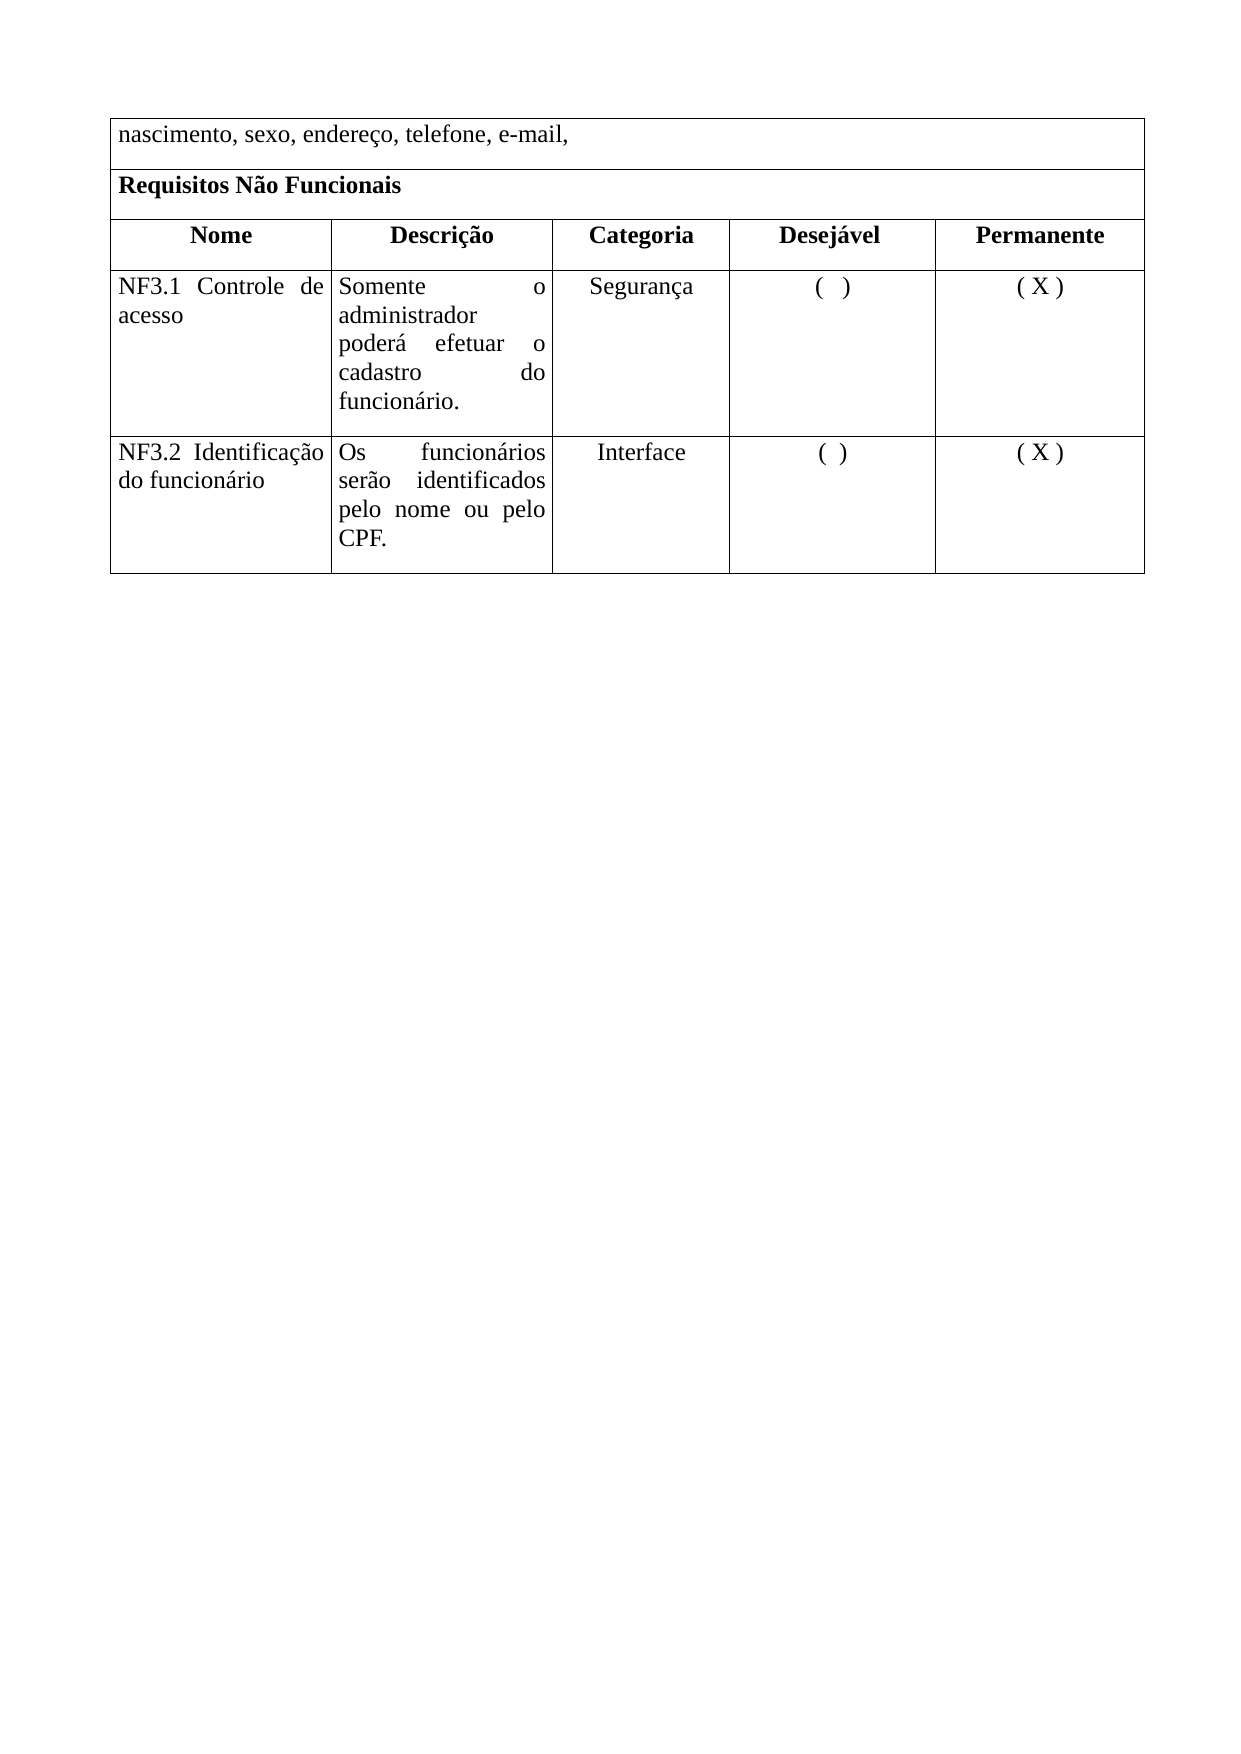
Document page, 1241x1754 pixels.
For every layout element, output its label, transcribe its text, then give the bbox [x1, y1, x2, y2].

table_cell Somente o administrador poderá efetuar o cadastro do funcionário. [332, 271, 552, 436]
table_cell Desejável [730, 220, 935, 270]
table_cell Categoria [553, 220, 729, 270]
table_cell ( ) [730, 437, 935, 572]
table_cell ( X ) [936, 437, 1144, 572]
table_cell Segurança [553, 271, 729, 436]
table_cell Nome [111, 220, 331, 270]
table_cell Requisitos Não Funcionais [111, 170, 1144, 219]
table_cell Descrição [332, 220, 552, 270]
table_cell NF3.1 Controle de acesso [111, 271, 331, 436]
table_cell ( X ) [936, 271, 1144, 436]
table_cell Os funcionários serão identificados pelo nome ou pelo CPF. [332, 437, 552, 572]
table_cell ( ) [730, 271, 935, 436]
table_cell Permanente [936, 220, 1144, 270]
table_header nascimento, sexo, endereço, telefone, e-mail, [111, 119, 1144, 169]
table_cell Interface [553, 437, 729, 572]
table_cell NF3.2 Identificação do funcionário [111, 437, 331, 572]
